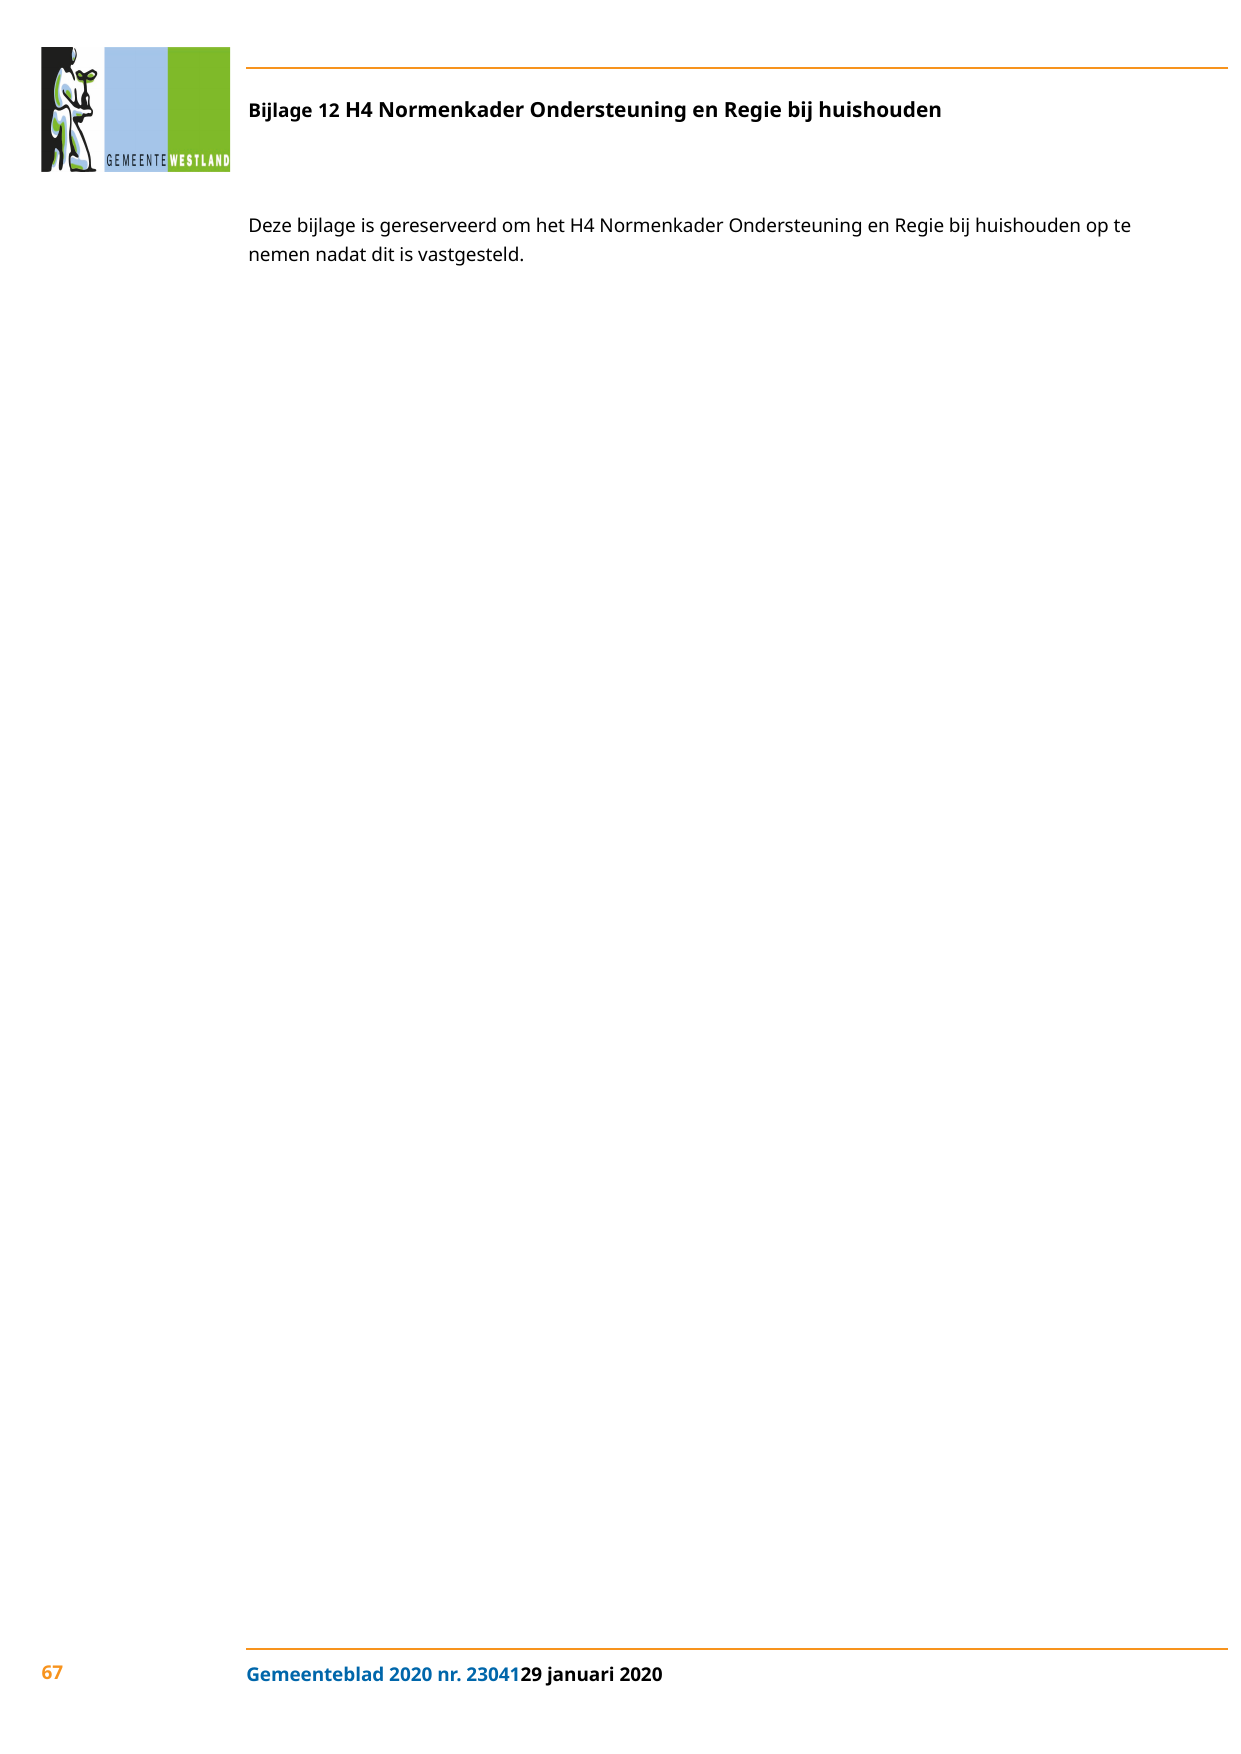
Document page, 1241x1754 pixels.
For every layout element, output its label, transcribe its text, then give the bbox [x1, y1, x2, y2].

text Deze bijlage is gereserveerd om het H4 Normenkader Ondersteuning en Regie bij huishouden op te nemen nadat dit is vastgesteld. [248, 212, 1152, 267]
picture [41, 47, 231, 172]
text Bijlage 12 H4 Normenkader Ondersteuning en Regie bij huishouden [248, 95, 1152, 123]
